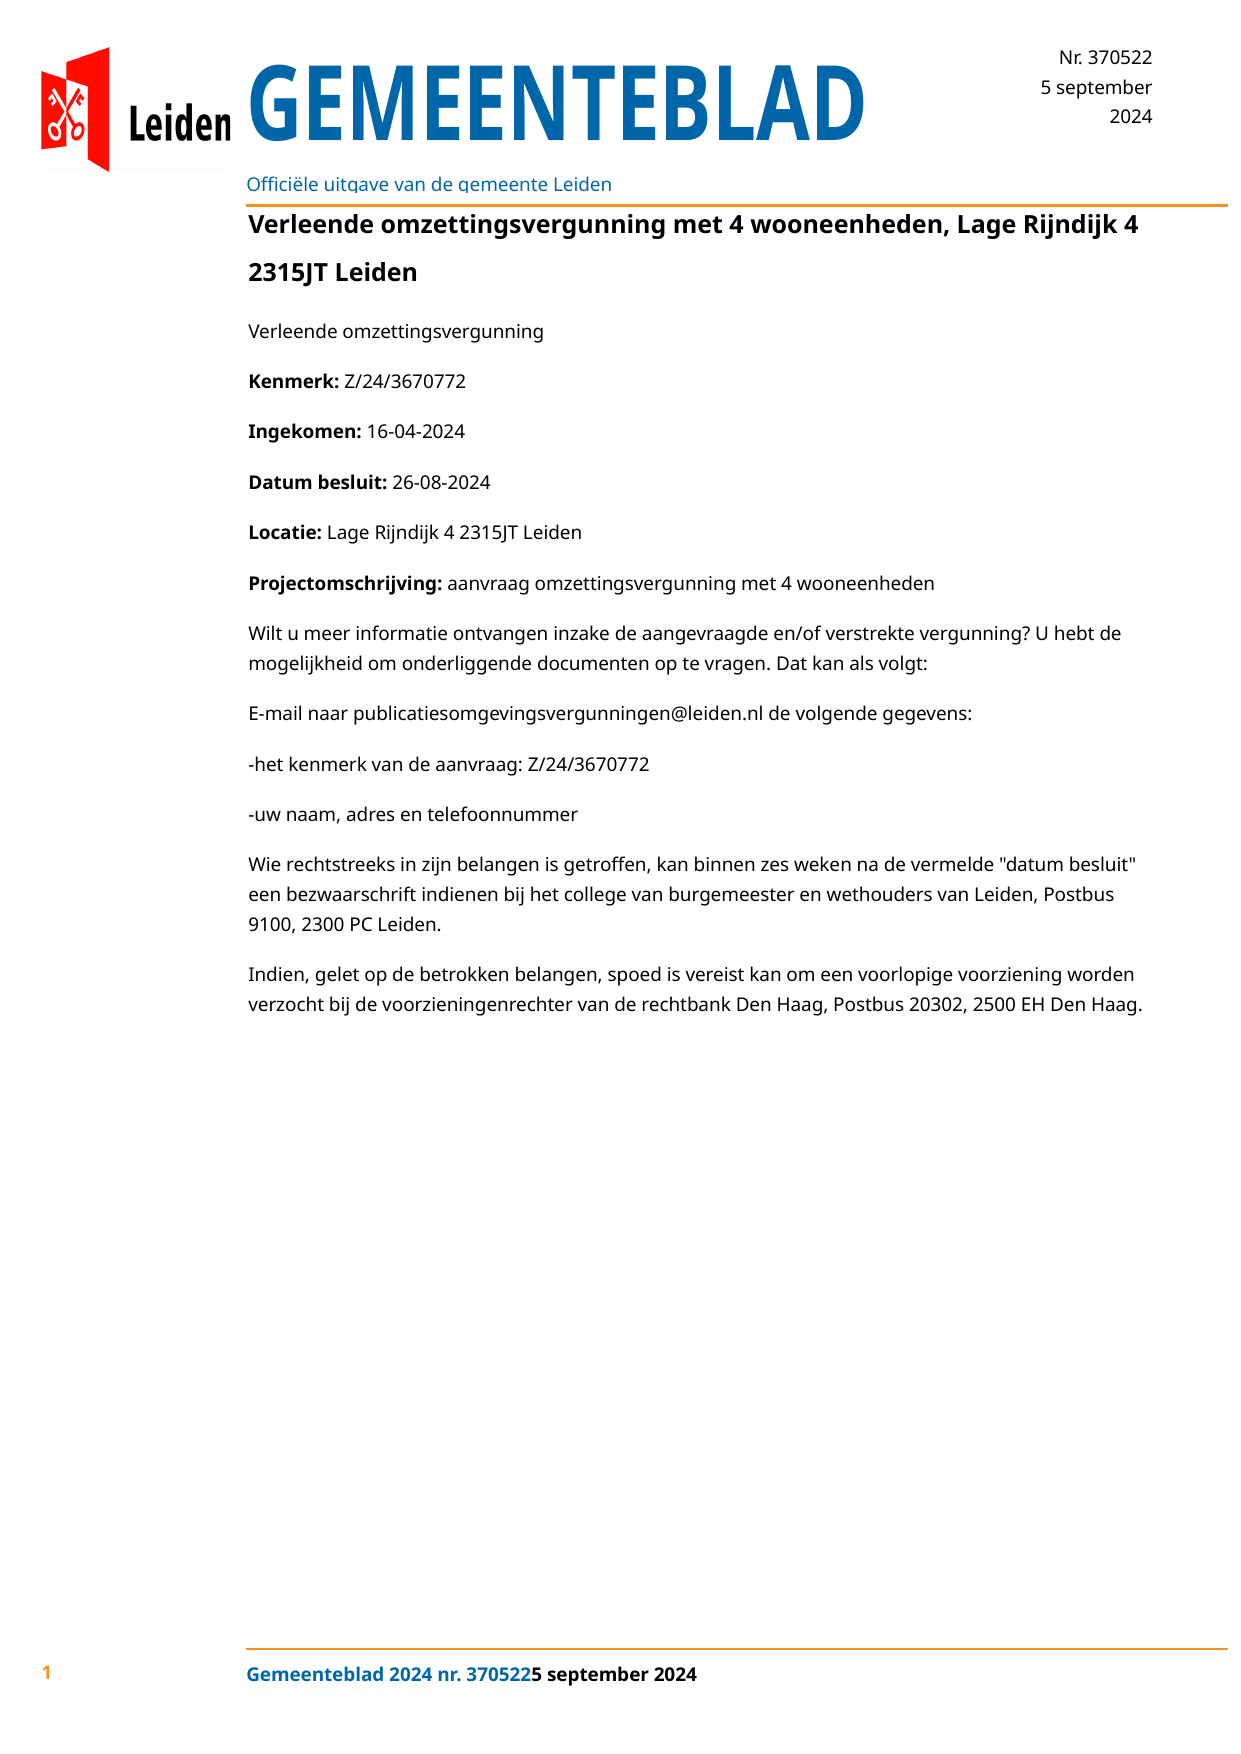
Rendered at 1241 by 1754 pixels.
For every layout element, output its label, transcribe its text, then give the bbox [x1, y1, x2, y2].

text Wie rechtstreeks in zijn belangen is getroffen, kan binnen zes weken na de vermelde "datum besluit" een bezwaarschrift indienen bij het college van burgemeester en wethouders van Leiden, Postbus 9100, 2300 PC Leiden. [248, 852, 1152, 937]
text E-mail naar publicatiesomgevingsvergunningen@leiden.nl de volgende gegevens: [248, 700, 1152, 726]
text Indien, gelet op de betrokken belangen, spoed is vereist kan om een voorlopige voorziening worden verzocht bij de voorzieningenrechter van de rechtbank Den Haag, Postbus 20302, 2500 EH Den Haag. [248, 961, 1152, 1017]
text Kenmerk: Z/24/3670772 [248, 368, 1152, 394]
text Projectomschrijving: aanvraag omzettingsvergunning met 4 wooneenheden [248, 570, 1152, 596]
picture [41, 47, 231, 172]
text -uw naam, adres en telefoonnummer [248, 801, 1152, 827]
text Datum besluit: 26-08-2024 [248, 469, 1152, 495]
text Verleende omzettingsvergunning [248, 318, 1152, 344]
text Ingekomen: 16-04-2024 [248, 419, 1152, 444]
text Wilt u meer informatie ontvangen inzake de aangevraagde en/of verstrekte vergunning? U hebt de mogelijkheid om onderliggende documenten op te vragen. Dat kan als volgt: [248, 620, 1152, 676]
text -het kenmerk van de aanvraag: Z/24/3670772 [248, 751, 1152, 777]
text Verleende omzettingsvergunning met 4 wooneenheden, Lage Rijndijk 4 2315JT Leiden [248, 207, 1152, 288]
text Locatie: Lage Rijndijk 4 2315JT Leiden [248, 519, 1152, 545]
